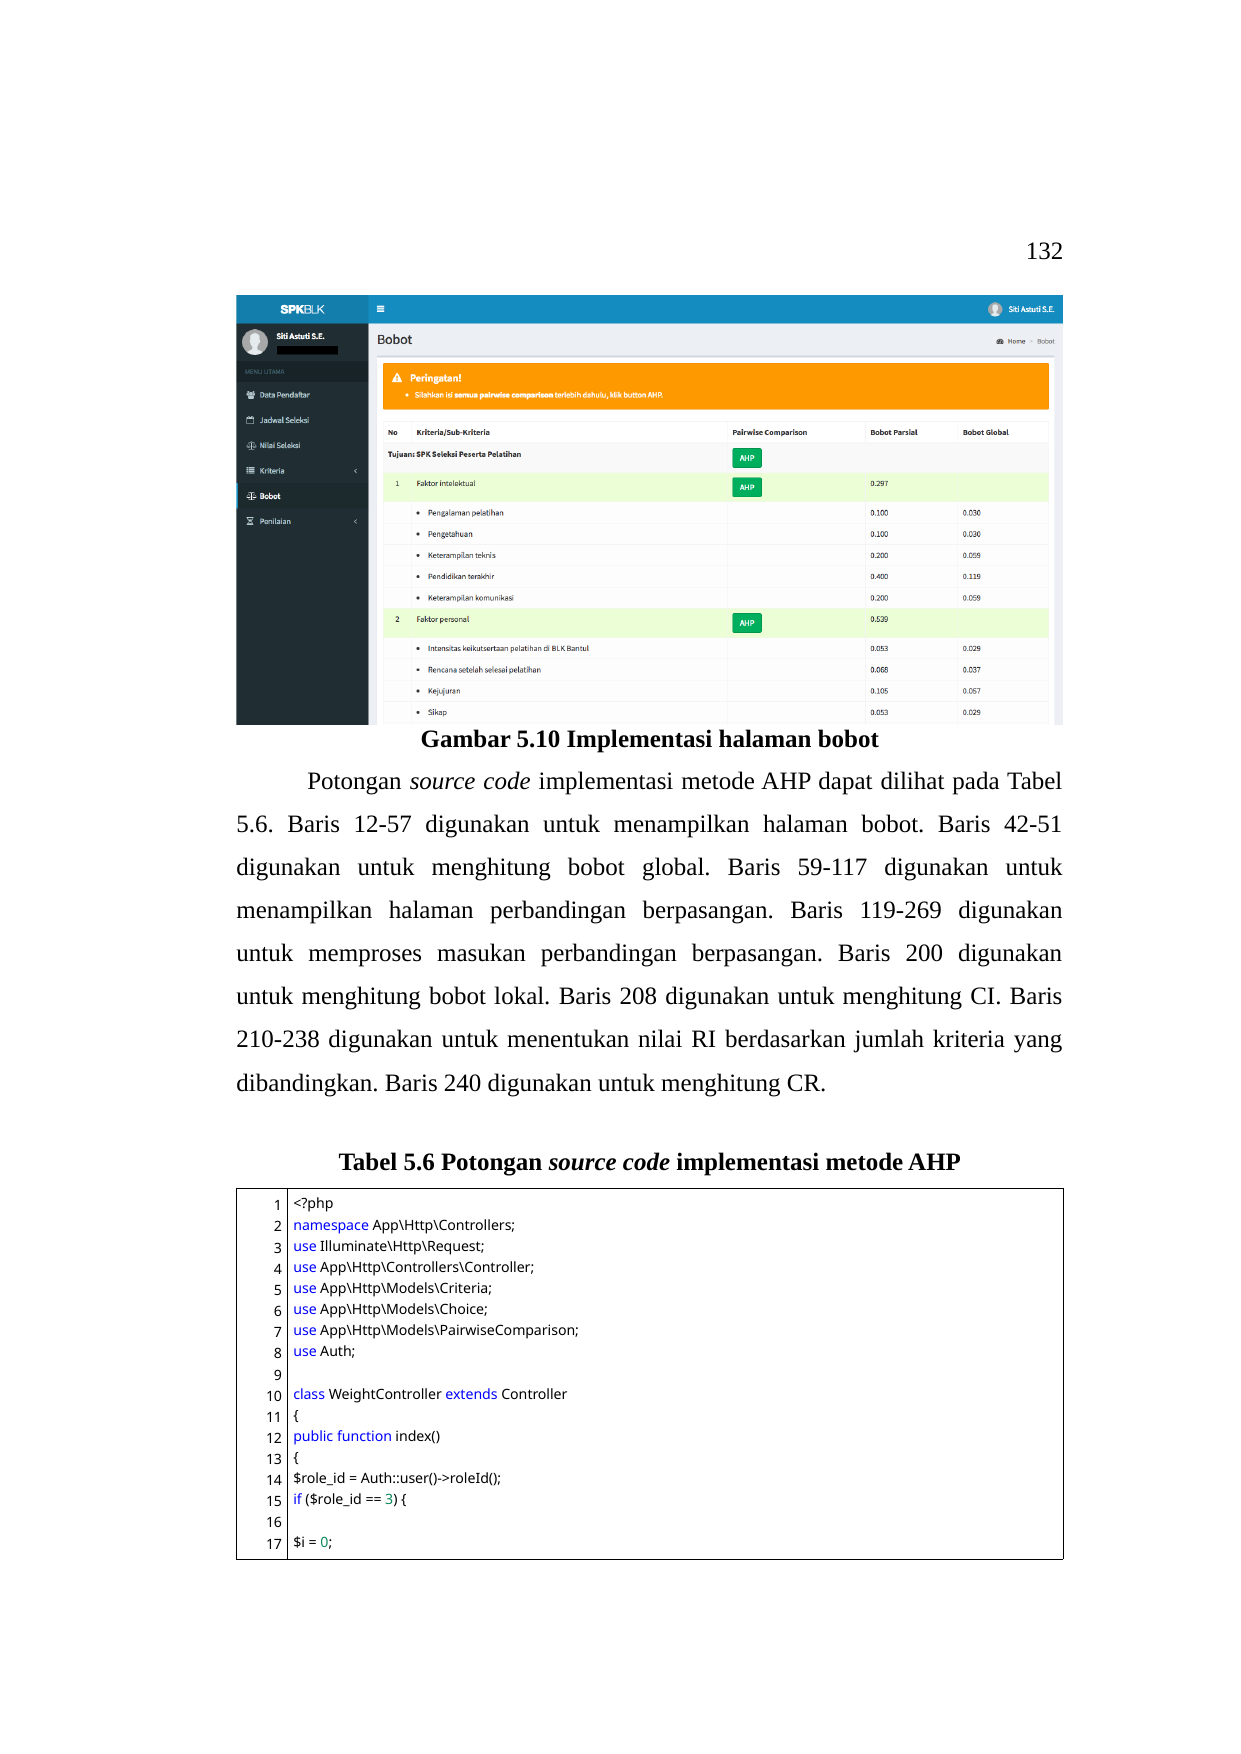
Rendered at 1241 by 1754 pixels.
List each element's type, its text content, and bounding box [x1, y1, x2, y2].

text Gambar 5.10 Implementasi halaman bobot [236, 725, 1063, 753]
text Potongan source code implementasi metode AHP dapat dilihat pada Tabel 5.6. Baris 12-57 digunakan untuk menampilkan halaman bobot. Baris 42-51 digunakan untuk menghitung bobot global. Baris 59-117 digunakan untuk menampilkan halaman perbandingan berpasangan. Baris 119-269 digunakan untuk memproses masukan perbandingan berpasangan. Baris 200 digunakan untuk menghitung bobot lokal. Baris 208 digunakan untuk menghitung CI. Baris 210-238 digunakan untuk menentukan nilai RI berdasarkan jumlah kriteria yang dibandingkan. Baris 240 digunakan untuk menghitung CR. [236, 766, 1063, 1096]
text Tabel 5.6 Potongan source code implementasi metode AHP [236, 1147, 1063, 1176]
table_header 1 2 3 4 5 6 7 8 9 10 11 12 13 14 15 16 17 [237, 1189, 287, 1559]
picture [236, 295, 1063, 725]
table_header <?php namespace App\Http\Controllers; use Illuminate\Http\Request; use App\Http\Controllers\Controller; use App\Http\Models\Criteria; use App\Http\Models\Choice; use App\Http\Models\PairwiseComparison; use Auth; class WeightController extends Controller { public function index() { $role_id = Auth::user()->roleId(); if ($role_id == 3) { $i = 0; [288, 1189, 1063, 1559]
